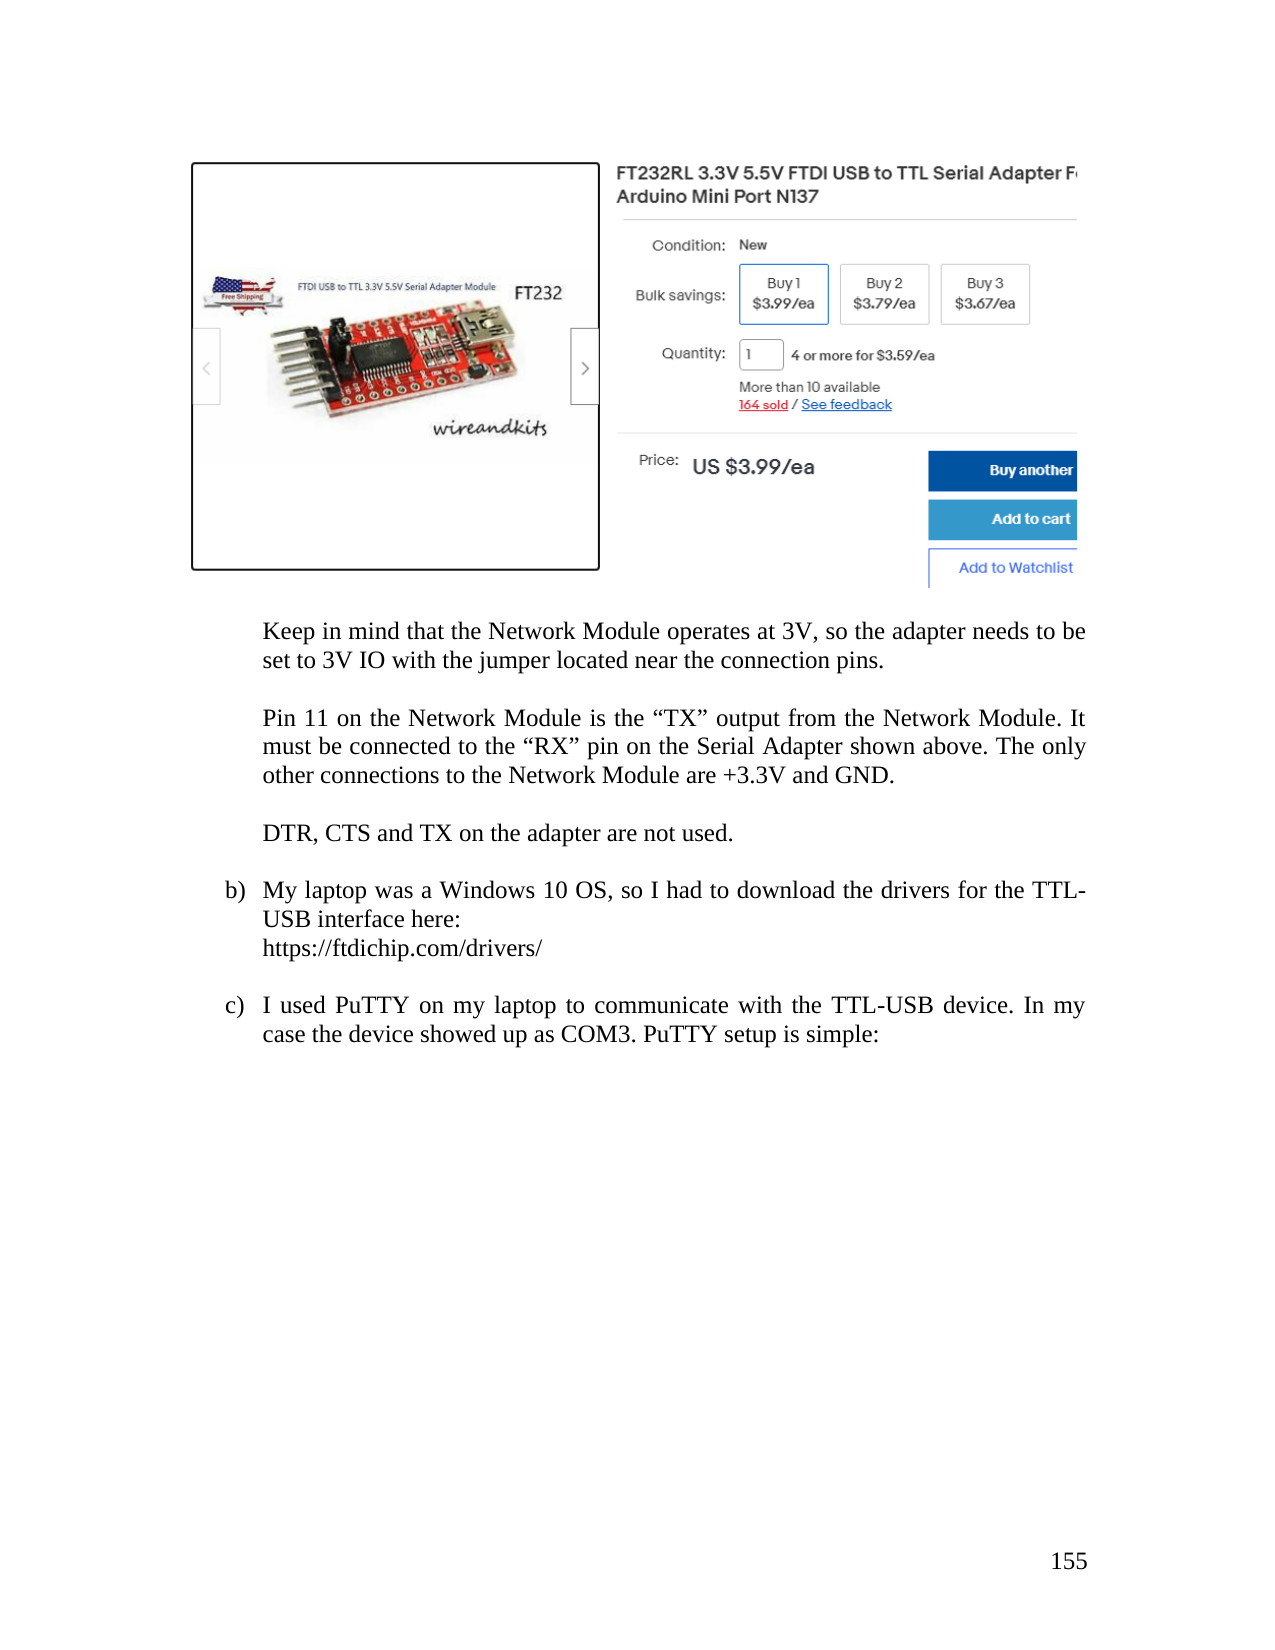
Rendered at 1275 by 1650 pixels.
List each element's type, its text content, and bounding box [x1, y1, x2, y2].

picture [187, 150, 1078, 588]
text DTR, CTS and TX on the adapter are not used. [262, 818, 1087, 846]
text Keep in mind that the Network Module operates at 3V, so the adapter needs to be set to 3V IO with the jumper located near the connection pins. [262, 616, 1087, 674]
list I used PuTTY on my laptop to communicate with the TTL-USB device. In my case the device showed up as COM3. PuTTY setup is simple: [225, 990, 1087, 1048]
text https://ftdichip.com/drivers/ [262, 933, 1087, 961]
list My laptop was a Windows 10 OS, so I had to download the drivers for the TTL-USB interface here: [225, 875, 1087, 933]
text Pin 11 on the Network Module is the “TX” output from the Network Module. It must be connected to the “RX” pin on the Serial Adapter shown above. The only other connections to the Network Module are +3.3V and GND. [262, 703, 1087, 789]
